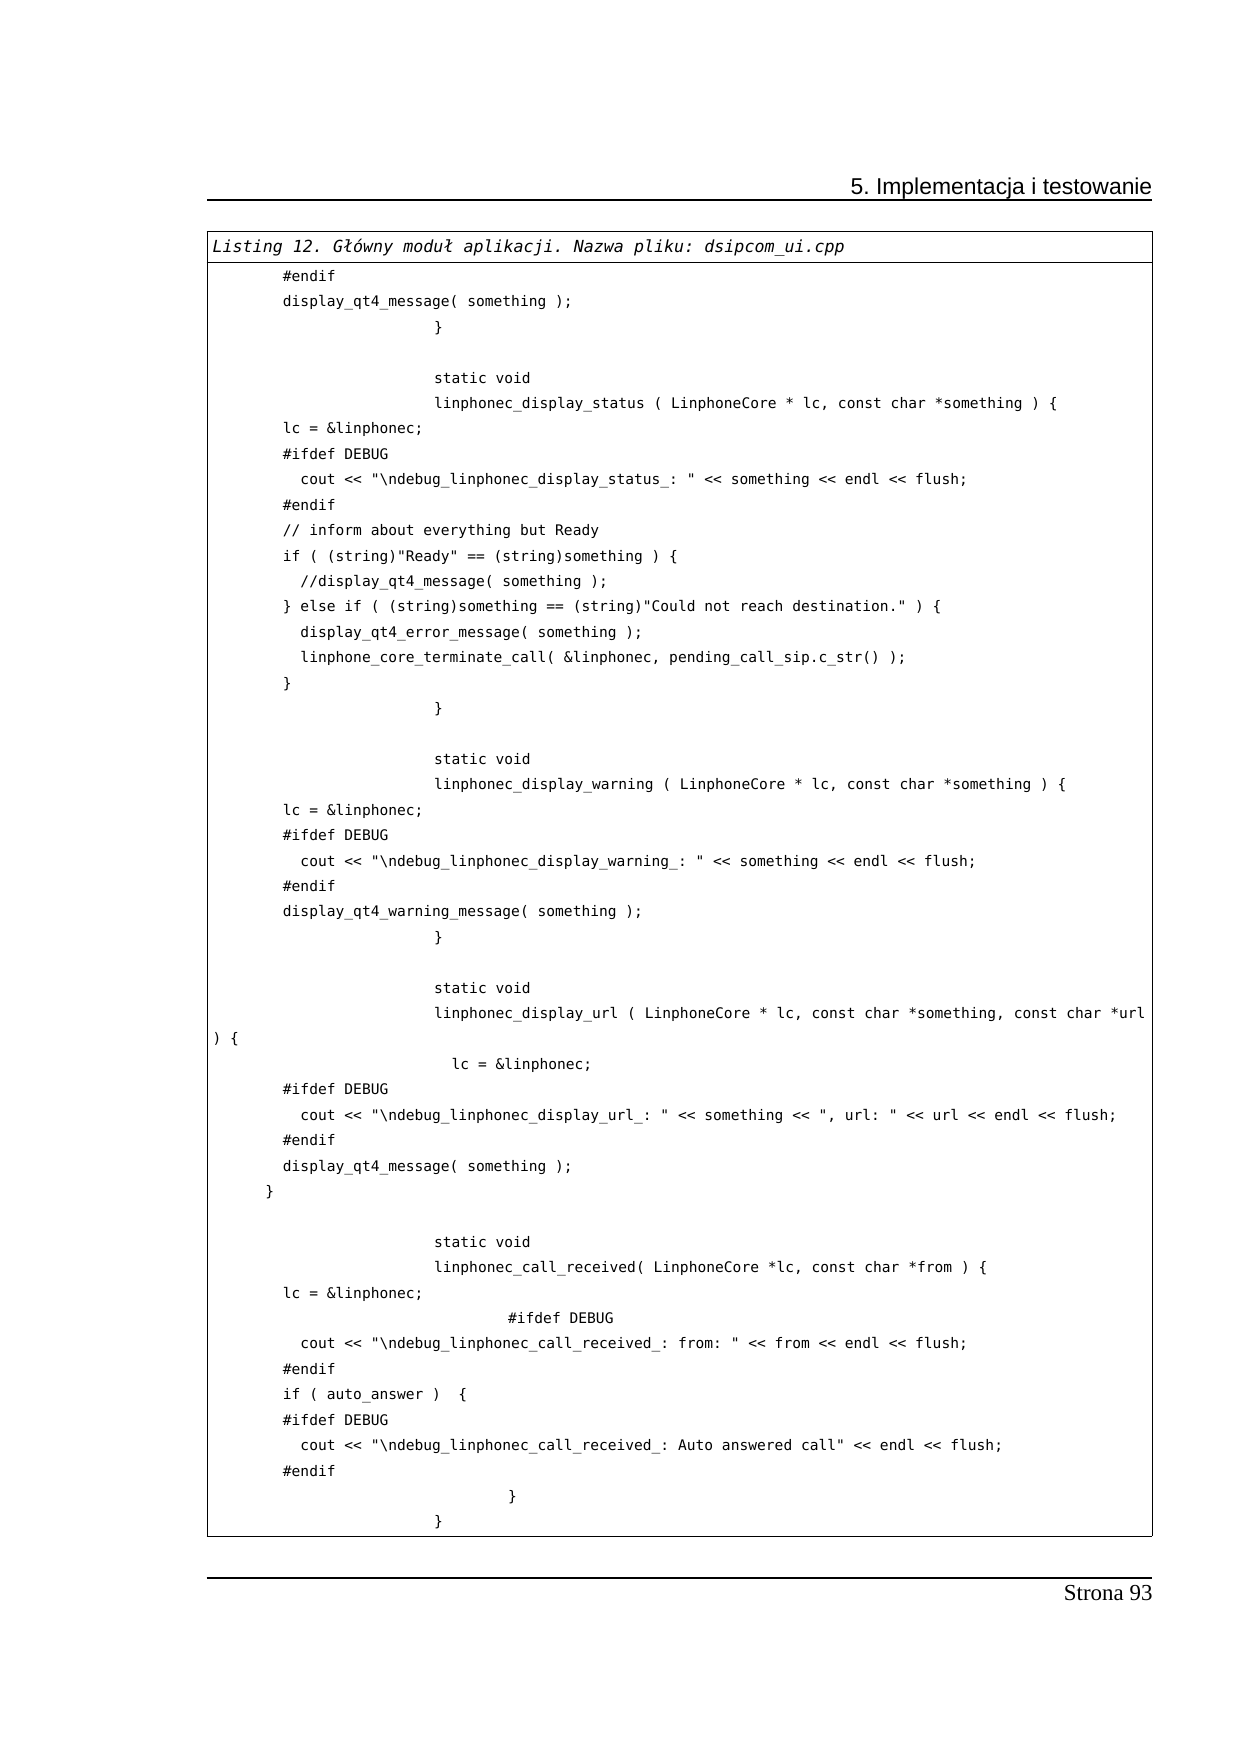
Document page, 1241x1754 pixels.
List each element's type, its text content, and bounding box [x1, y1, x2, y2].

table_cell #endif display_qt4_message( something ); } static void linphonec_display_status ( LinphoneCore * lc, const char *something ) { lc = &linphonec; #ifdef DEBUG cout << "\ndebug_linphonec_display_status_: " << something << endl << flush; #endif // inform about everything but Ready if ( (string)"Ready" == (string)something ) { //display_qt4_message( something ); } else if ( (string)something == (string)"Could not reach destination." ) { display_qt4_error_message( something ); linphone_core_terminate_call( &linphonec, pending_call_sip.c_str() ); } } static void linphonec_display_warning ( LinphoneCore * lc, const char *something ) { lc = &linphonec; #ifdef DEBUG cout << "\ndebug_linphonec_display_warning_: " << something << endl << flush; #endif display_qt4_warning_message( something ); } static void linphonec_display_url ( LinphoneCore * lc, const char *something, const char *url ) { lc = &linphonec; #ifdef DEBUG cout << "\ndebug_linphonec_display_url_: " << something << ", url: " << url << endl << flush; #endif display_qt4_message( something ); } static void linphonec_call_received( LinphoneCore *lc, const char *from ) { lc = &linphonec; #ifdef DEBUG cout << "\ndebug_linphonec_call_received_: from: " << from << endl << flush; #endif if ( auto_answer ) { #ifdef DEBUG cout << "\ndebug_linphonec_call_received_: Auto answered call" << endl << flush; #endif } } [208, 263, 1152, 1536]
table_header Listing 12. Główny moduł aplikacji. Nazwa pliku: dsipcom_ui.cpp [208, 232, 1152, 262]
